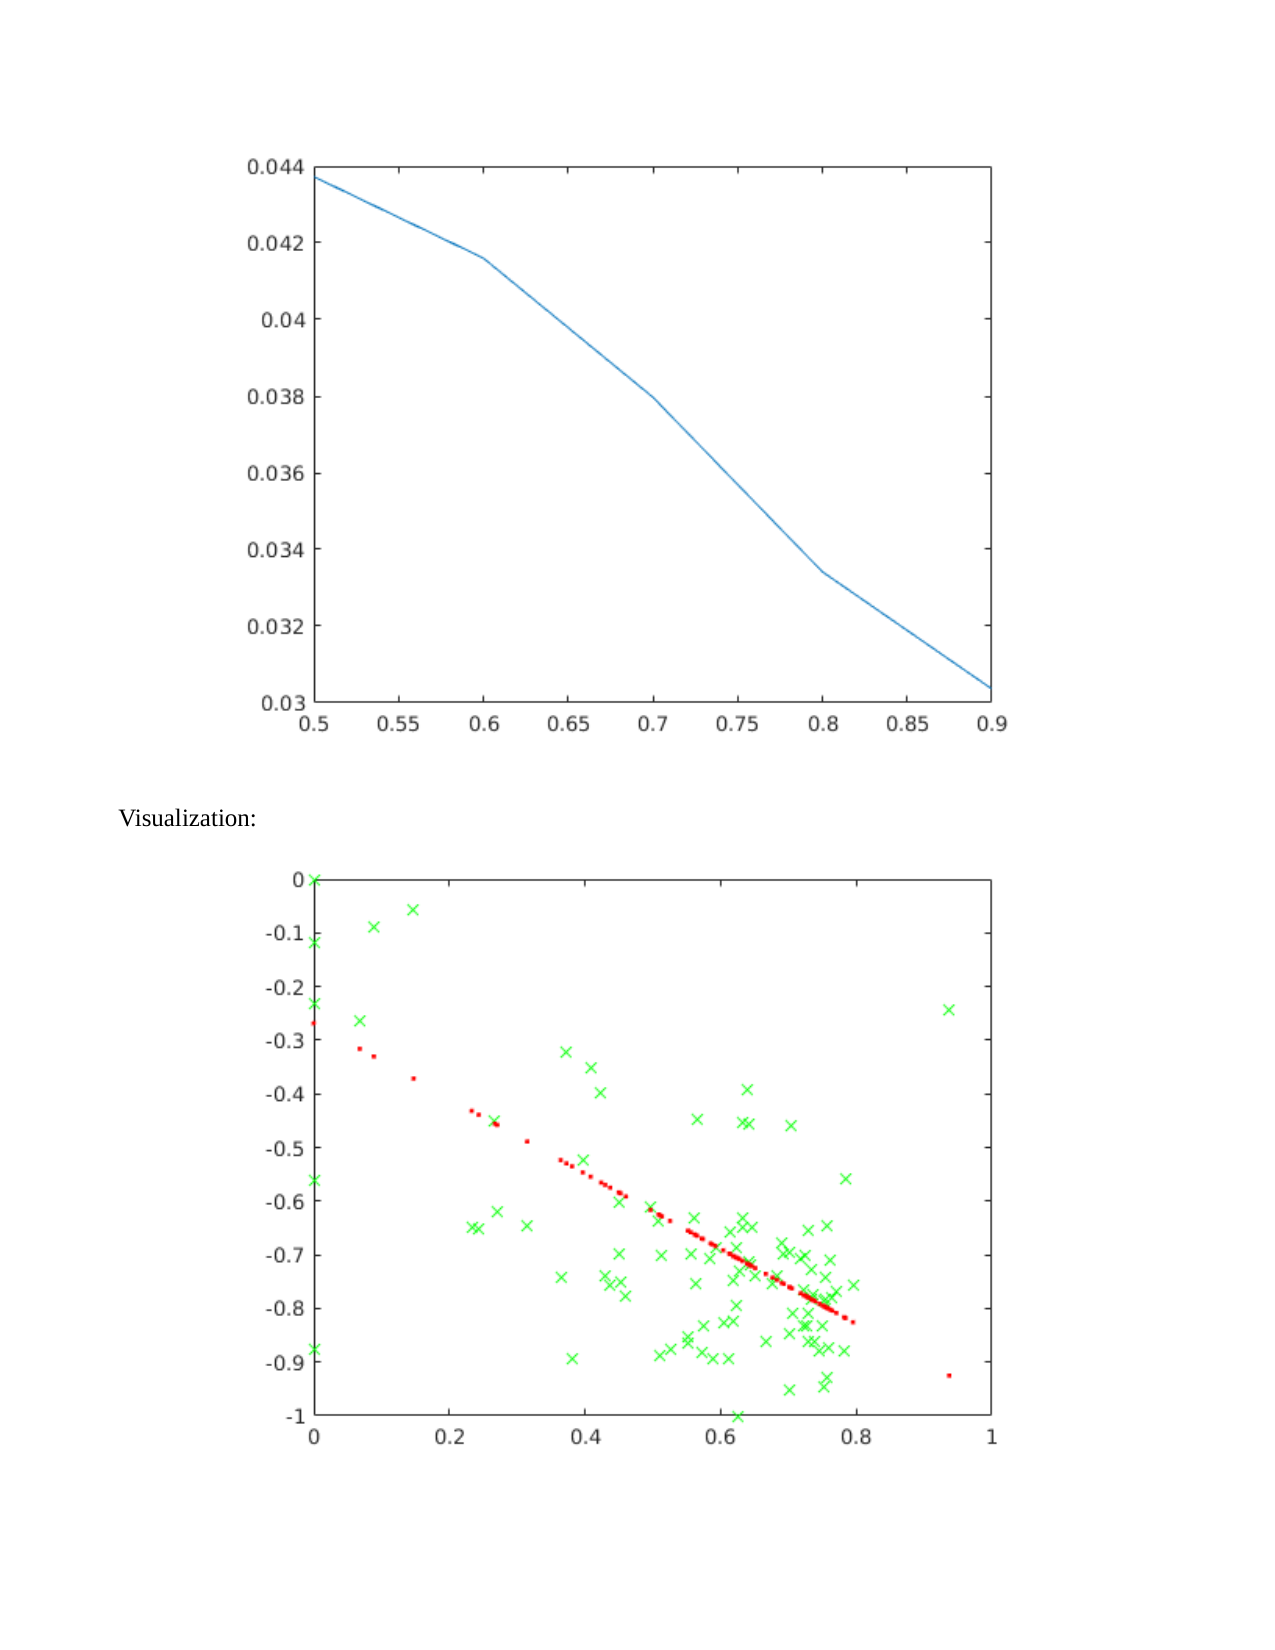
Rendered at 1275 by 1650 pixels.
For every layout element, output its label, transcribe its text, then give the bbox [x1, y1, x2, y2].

picture [200, 118, 1075, 775]
picture [200, 831, 1075, 1488]
text Visualization: [118, 803, 1157, 832]
